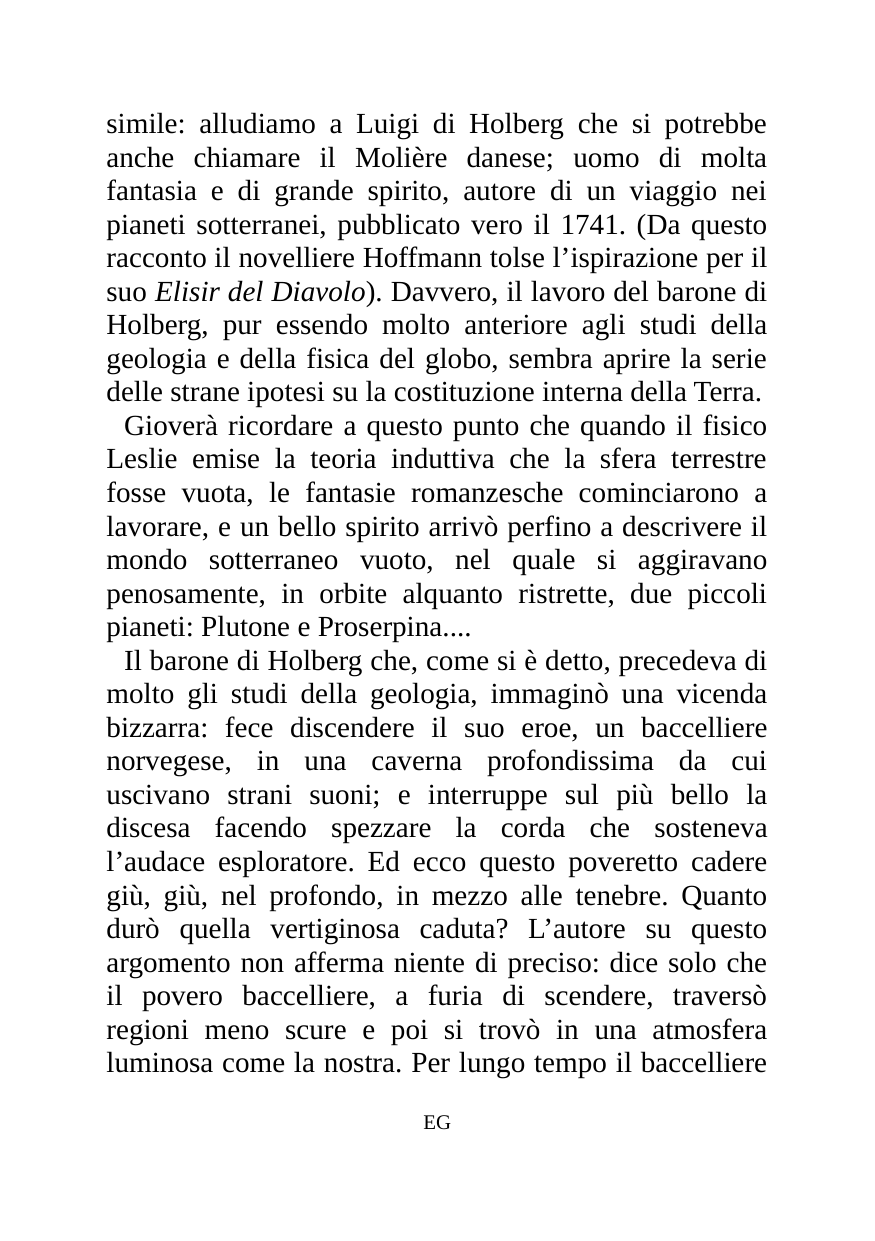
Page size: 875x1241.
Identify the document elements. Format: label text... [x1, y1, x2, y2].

text Gioverà ricordare a questo punto che quando il fisico Leslie emise la teoria induttiva che la sfera terrestre fosse vuota, le fantasie romanzesche cominciarono a lavorare, e un bello spirito arrivò perfino a descrivere il mondo sotterraneo vuoto, nel quale si aggiravano penosamente, in orbite alquanto ristrette, due piccoli pianeti: Plutone e Proserpina.... [106, 408, 768, 643]
text Il barone di Holberg che, come si è detto, precedeva di molto gli studi della geologia, immaginò una vicenda bizzarra: fece discendere il suo eroe, un baccelliere norvegese, in una caverna profondissima da cui uscivano strani suoni; e interruppe sul più bello la discesa facendo spezzare la corda che sosteneva l’audace esploratore. Ed ecco questo poveretto cadere giù, giù, nel profondo, in mezzo alle tenebre. Quanto durò quella vertiginosa caduta? L’autore su questo argomento non afferma niente di preciso: dice solo che il povero baccelliere, a furia di scendere, traversò regioni meno scure e poi si trovò in una atmosfera luminosa come la nostra. Per lungo tempo il baccelliere [106, 643, 768, 1079]
text simile: alludiamo a Luigi di Holberg che si potrebbe anche chiamare il Molière danese; uomo di molta fantasia e di grande spirito, autore di un viaggio nei pianeti sotterranei, pubblicato vero il 1741. (Da questo racconto il novelliere Hoffmann tolse l’ispirazione per il suo Elisir del Diavolo). Davvero, il lavoro del barone di Holberg, pur essendo molto anteriore agli studi della geologia e della fisica del globo, sembra aprire la serie delle strane ipotesi su la costituzione interna della Terra. [106, 106, 768, 408]
